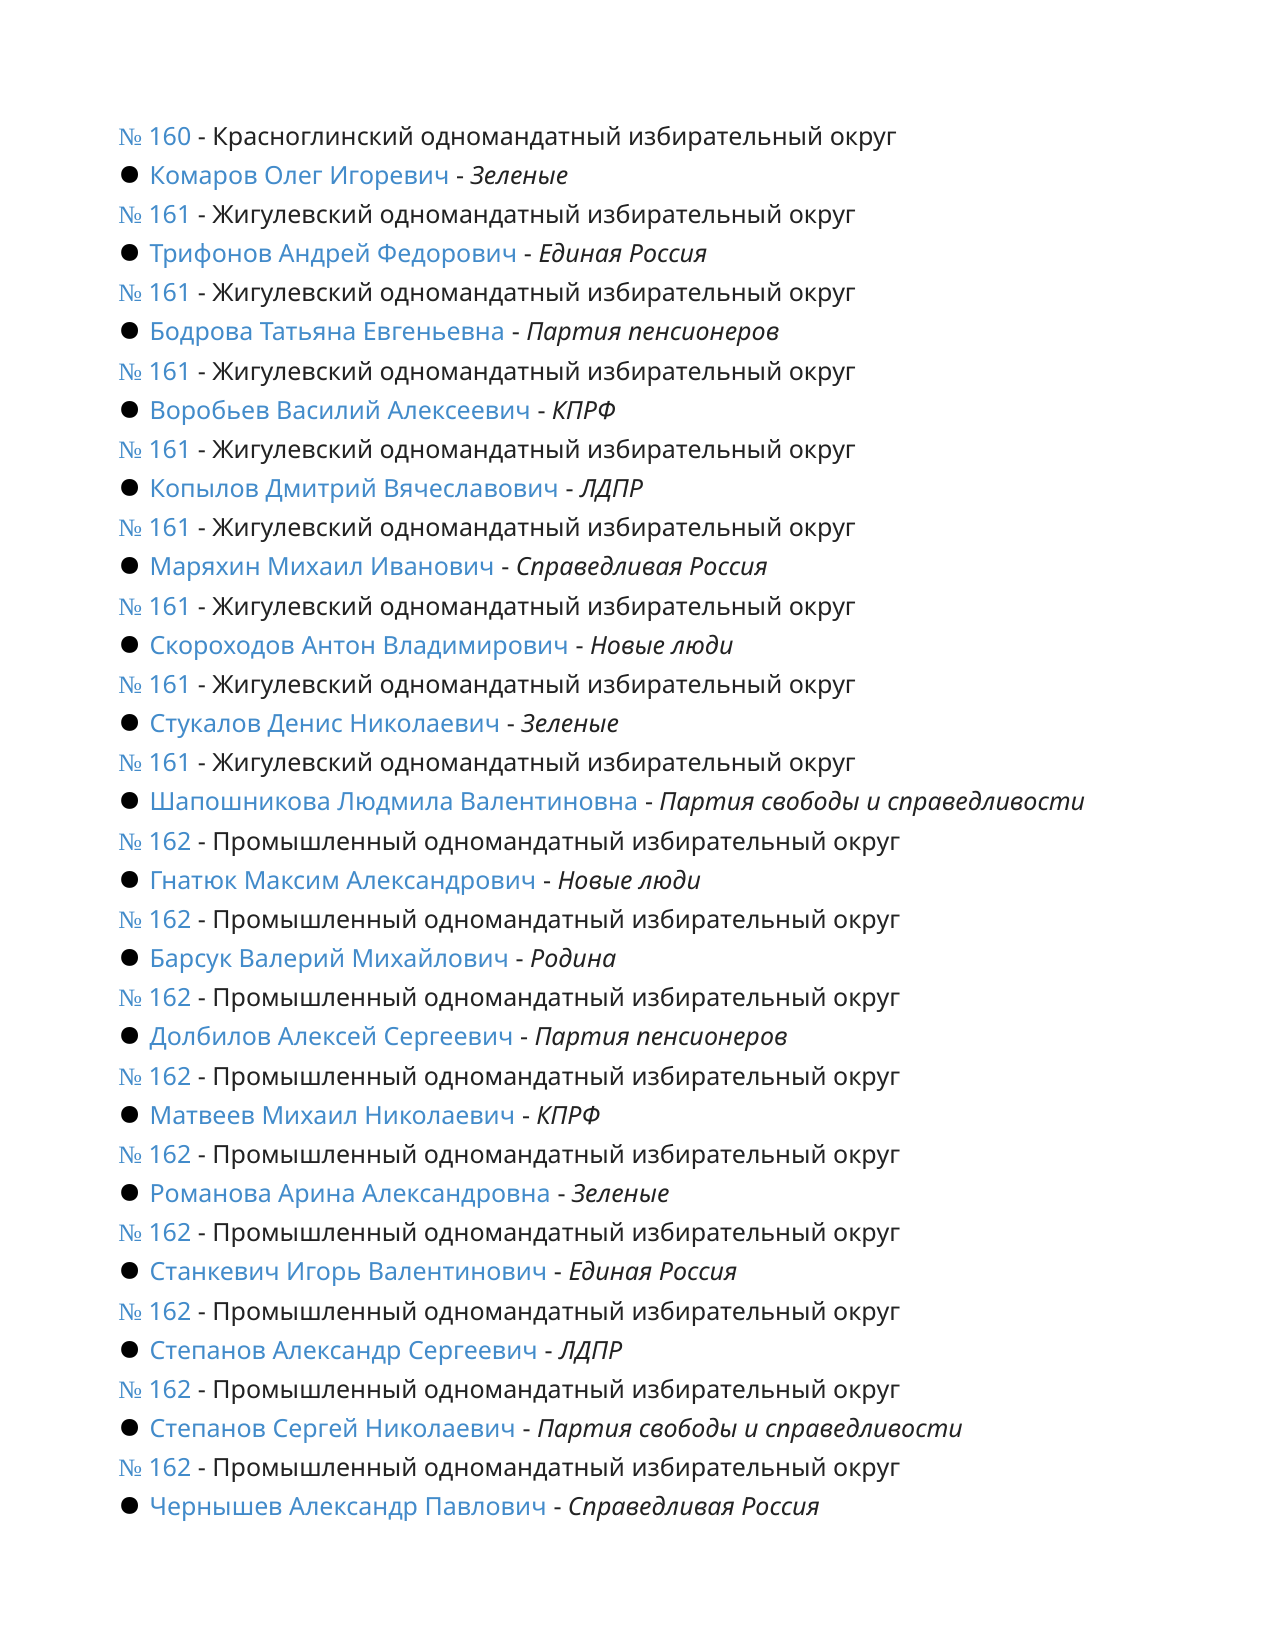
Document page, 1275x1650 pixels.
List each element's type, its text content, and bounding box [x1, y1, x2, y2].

text № 161 - Жигулевский одномандатный избирательный округ [118, 588, 1157, 622]
text № 161 - Жигулевский одномандатный избирательный округ [118, 745, 1157, 779]
text № 161 - Жигулевский одномандатный избирательный округ [118, 431, 1157, 466]
text № 162 - Промышленный одномандатный избирательный округ [118, 1450, 1157, 1484]
text № 162 - Промышленный одномандатный избирательный округ [118, 1136, 1157, 1171]
text № 161 - Жигулевский одномандатный избирательный округ [118, 353, 1157, 387]
text № 162 - Промышленный одномандатный избирательный округ [118, 1058, 1157, 1092]
text № 162 - Промышленный одномандатный избирательный округ [118, 823, 1157, 857]
list Матвеев Михаил Николаевич - КПРФ [120, 1097, 1157, 1131]
list Воробьев Василий Алексеевич - КПРФ [120, 392, 1157, 426]
list Романова Арина Александровна - Зеленые [120, 1176, 1157, 1210]
list Шапошникова Людмила Валентиновна - Партия свободы и справедливости [120, 784, 1157, 818]
list Стукалов Денис Николаевич - Зеленые [120, 706, 1157, 740]
list Трифонов Андрей Федорович - Единая Россия [120, 236, 1157, 270]
list Долбилов Алексей Сергеевич - Партия пенсионеров [120, 1019, 1157, 1053]
text № 162 - Промышленный одномандатный избирательный округ [118, 1371, 1157, 1406]
text № 161 - Жигулевский одномандатный избирательный округ [118, 275, 1157, 309]
text № 162 - Промышленный одномандатный избирательный округ [118, 1215, 1157, 1249]
list Бодрова Татьяна Евгеньевна - Партия пенсионеров [120, 314, 1157, 348]
text № 162 - Промышленный одномандатный избирательный округ [118, 1293, 1157, 1327]
list Маряхин Михаил Иванович - Справедливая Россия [120, 549, 1157, 583]
list Степанов Сергей Николаевич - Партия свободы и справедливости [120, 1411, 1157, 1445]
list Барсук Валерий Михайлович - Родина [120, 941, 1157, 975]
text № 161 - Жигулевский одномандатный избирательный округ [118, 666, 1157, 701]
list Степанов Александр Сергеевич - ЛДПР [120, 1332, 1157, 1366]
text № 162 - Промышленный одномандатный избирательный округ [118, 980, 1157, 1014]
list Скороходов Антон Владимирович - Новые люди [120, 627, 1157, 661]
text № 161 - Жигулевский одномандатный избирательный округ [118, 510, 1157, 544]
list Станкевич Игорь Валентинович - Единая Россия [120, 1254, 1157, 1288]
text № 160 - Красноглинский одномандатный избирательный округ [118, 118, 1157, 152]
list Комаров Олег Игоревич - Зеленые [120, 157, 1157, 191]
list Копылов Дмитрий Вячеславович - ЛДПР [120, 471, 1157, 505]
list Чернышев Александр Павлович - Справедливая Россия [120, 1489, 1157, 1523]
text № 162 - Промышленный одномандатный избирательный округ [118, 901, 1157, 936]
list Гнатюк Максим Александрович - Новые люди [120, 862, 1157, 896]
text № 161 - Жигулевский одномандатный избирательный округ [118, 196, 1157, 231]
